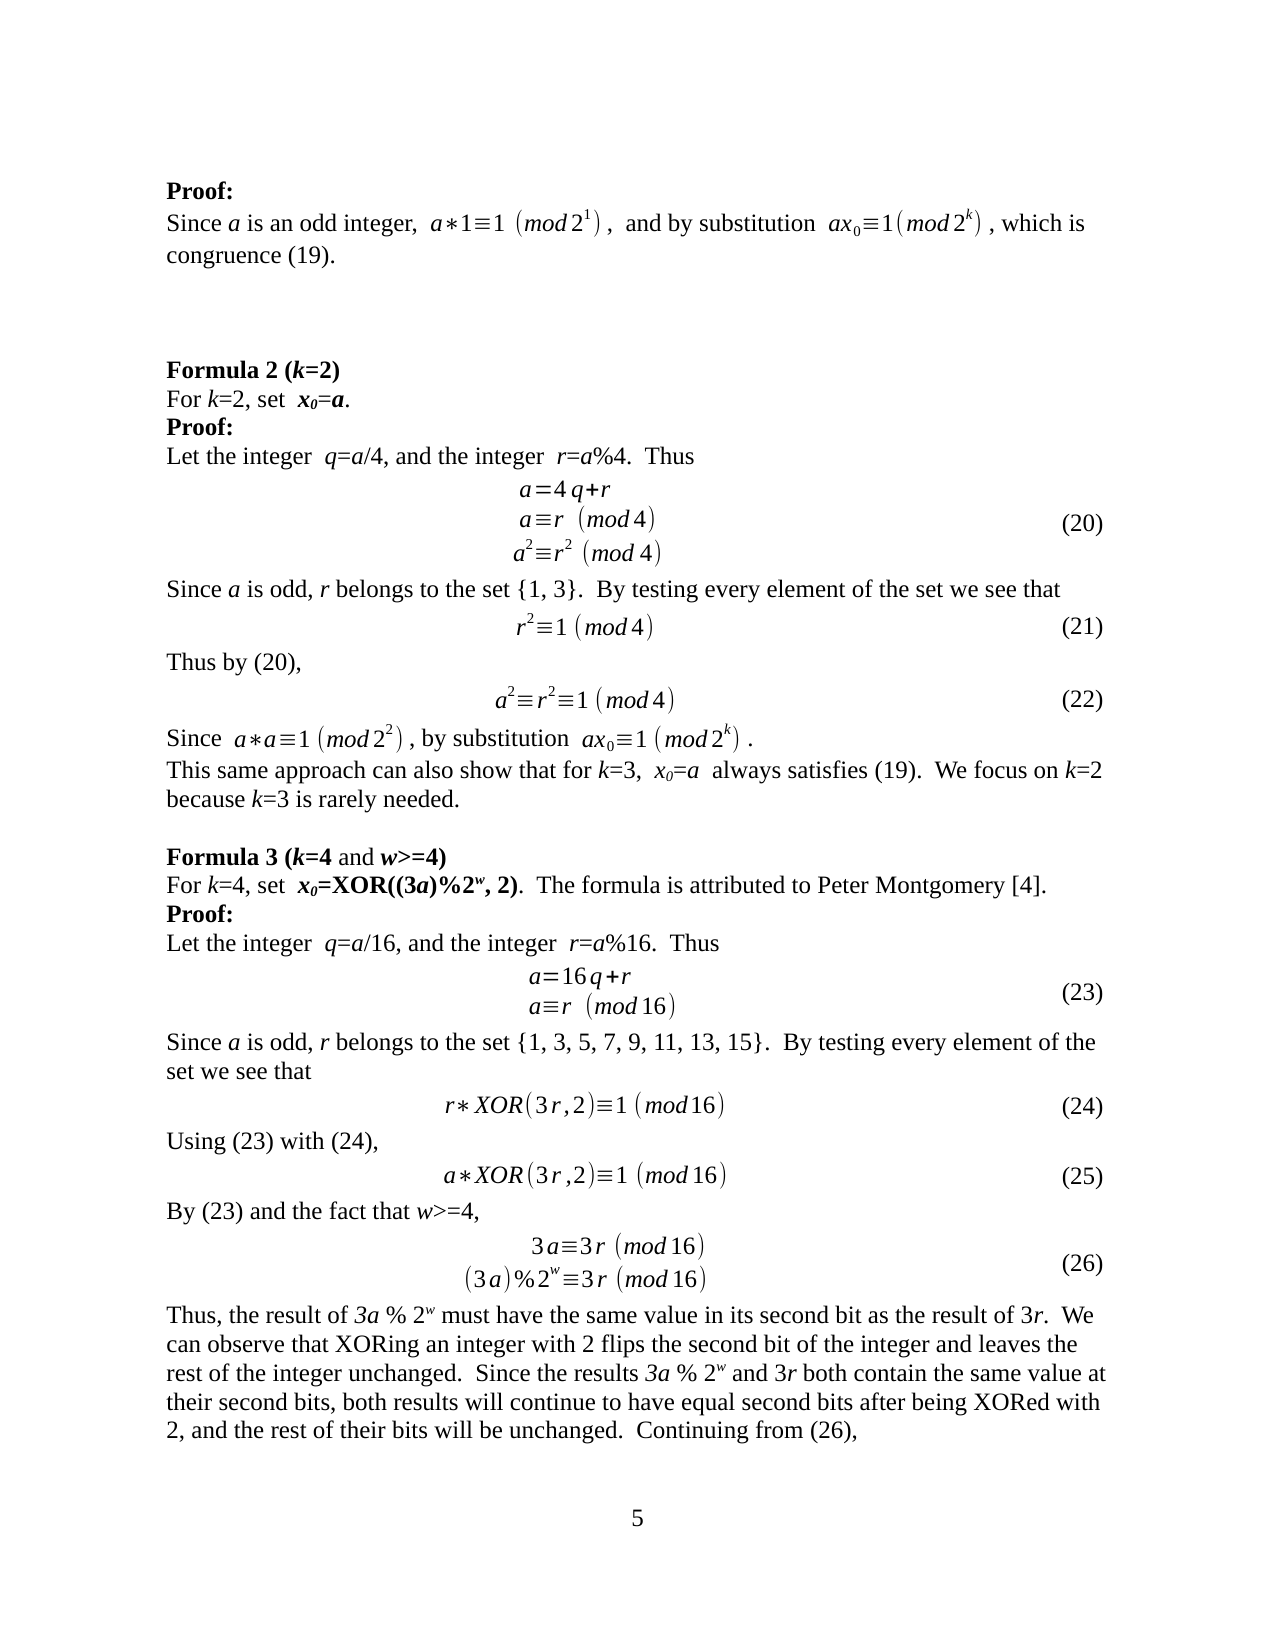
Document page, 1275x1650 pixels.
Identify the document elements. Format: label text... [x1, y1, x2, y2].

table_header (26) [1004, 1225, 1109, 1301]
table_header [166, 470, 1004, 574]
text Thus, the result of 3a % 2w must have the same value in its second bit as the result of 3r. We can observe that XORing an integer with 2 flips the second bit of the integer and leaves the rest of the integer unchanged. Since the results 3a % 2w and 3r both contain the same value at their second bits, both results will continue to have equal second bits after being XORed with 2, and the rest of their bits will be unchanged. Continuing from (26), [166, 1301, 1109, 1444]
table_header (21) [1004, 603, 1109, 647]
table_header (24) [1004, 1085, 1109, 1126]
text This same approach can also show that for k=3, x0=a always satisfies (19). We focus on k=2 because k=3 is rarely needed. [166, 756, 1109, 813]
text Since a is odd, r belongs to the set {1, 3}. By testing every element of the set we see that [166, 574, 1109, 603]
table_header (23) [1004, 957, 1109, 1027]
text For k=4, set x0=XOR((3a)%2w, 2). The formula is attributed to Peter Montgomery [4]. [166, 871, 1109, 899]
table_header (22) [1004, 676, 1109, 721]
text Proof: [166, 899, 1109, 928]
table_header [166, 676, 1004, 721]
text Since a is odd, r belongs to the set {1, 3, 5, 7, 9, 11, 13, 15}. By testing every element of the set we see that [166, 1027, 1109, 1084]
text Proof: [166, 412, 1109, 441]
text Since , by substitution . [166, 721, 1109, 756]
text Let the integer q=a/16, and the integer r=a%16. Thus [166, 928, 1109, 957]
table_header [166, 1225, 1004, 1301]
table_header (25) [1004, 1155, 1109, 1196]
text Let the integer q=a/4, and the integer r=a%4. Thus [166, 441, 1109, 470]
table_header (20) [1004, 470, 1109, 574]
text For k=2, set x0=a. [166, 384, 1109, 412]
text Thus by (20), [166, 647, 1109, 676]
text Proof: [166, 176, 1109, 205]
table_header [166, 957, 1004, 1027]
table_header [166, 1085, 1004, 1126]
text Using (23) with (24), [166, 1126, 1109, 1155]
text Formula 2 (k=2) [166, 355, 1109, 384]
text By (23) and the fact that w>=4, [166, 1196, 1109, 1225]
table_header [166, 1155, 1004, 1196]
table_header [166, 603, 1004, 647]
text Formula 3 (k=4 and w>=4) [166, 842, 1109, 871]
text Since a is an odd integer, , and by substitution , which is congruence (19). [166, 205, 1109, 269]
